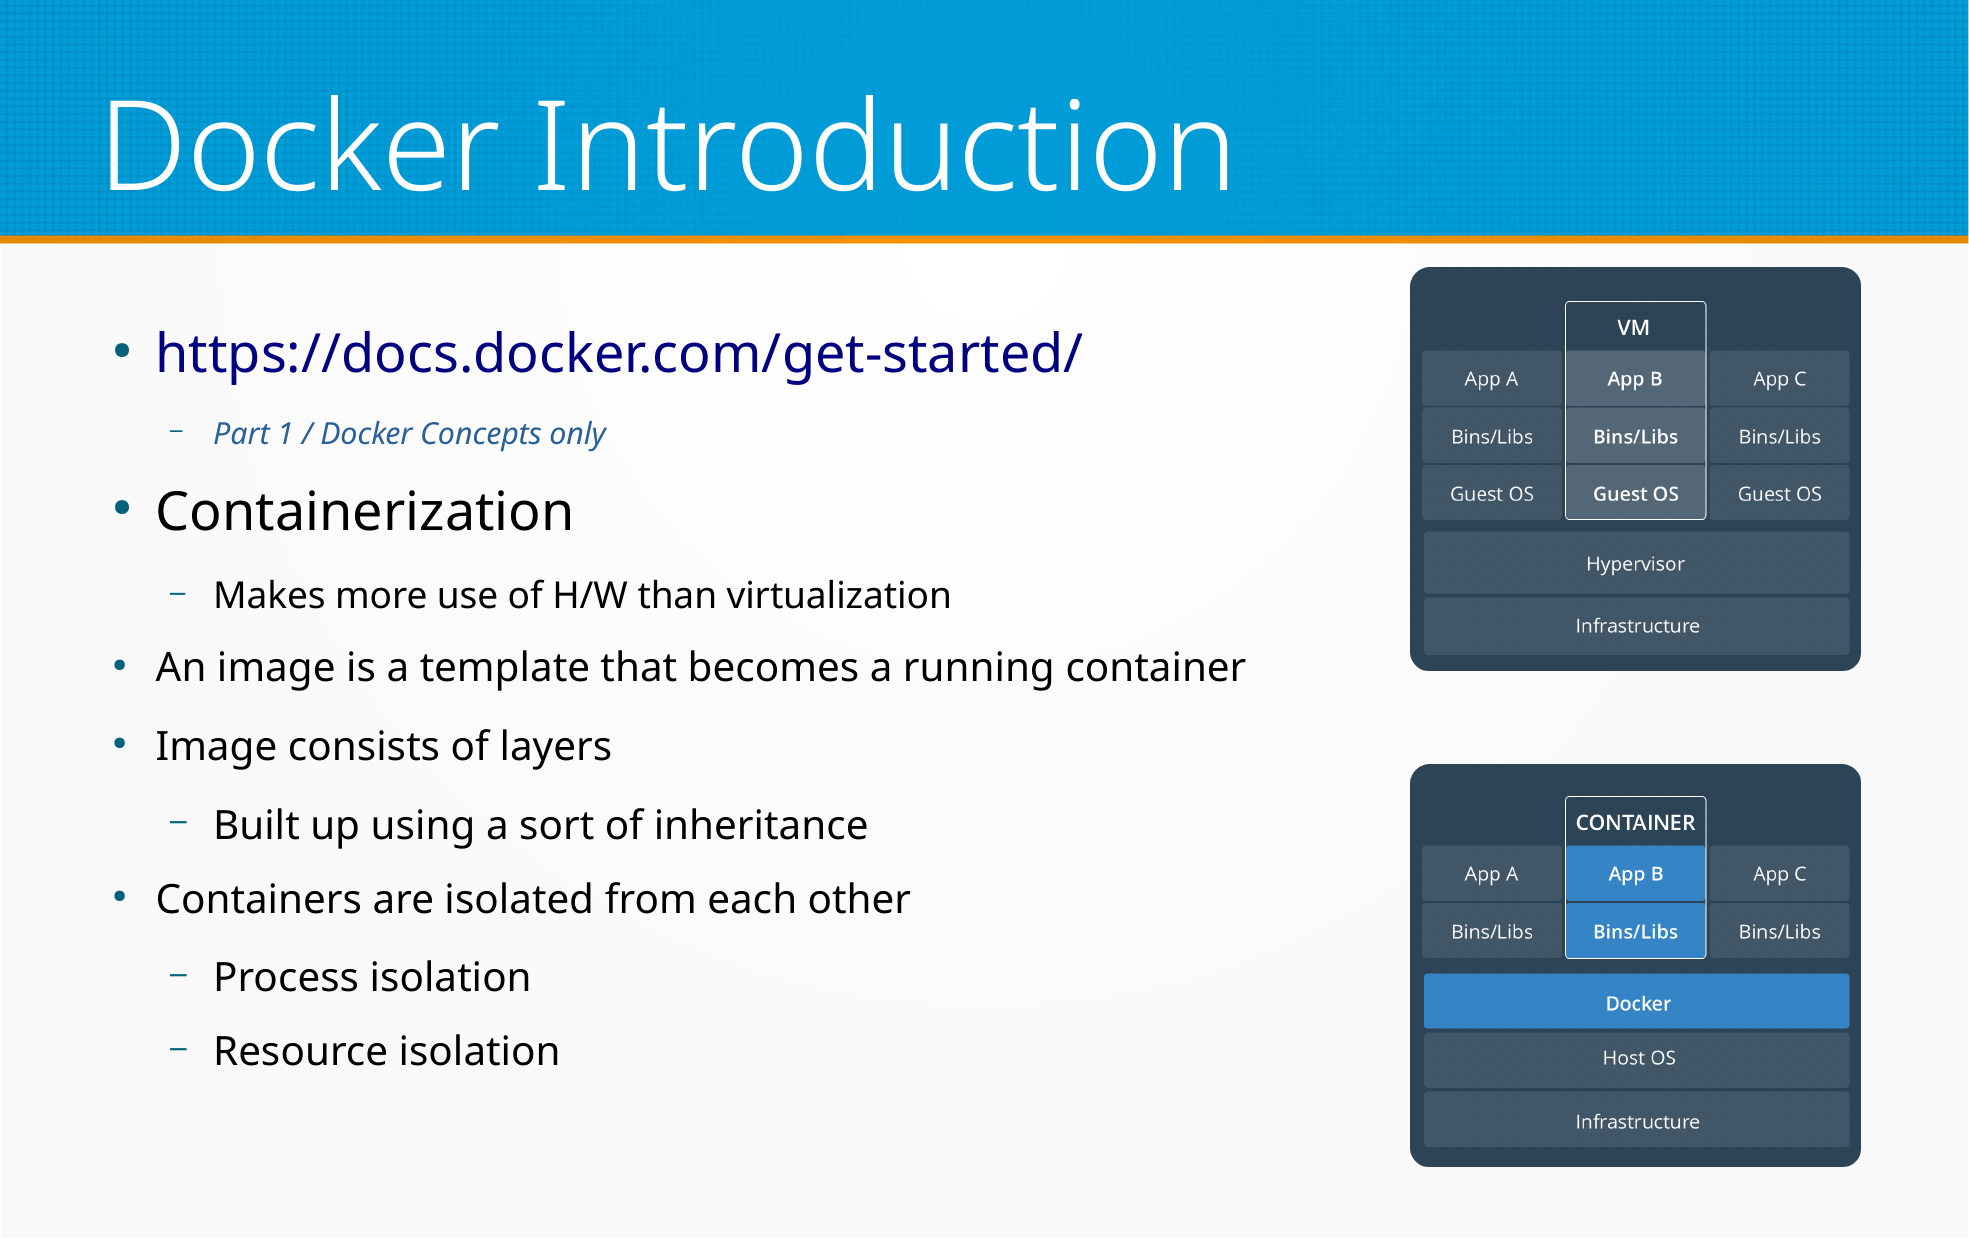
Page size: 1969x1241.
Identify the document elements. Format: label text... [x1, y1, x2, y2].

title Docker Introduction [98, 19, 1870, 227]
picture [0, 236, 1969, 1241]
list https://docs.docker.com/get-started/ Part 1 / Docker Concepts only Containerization Makes more use of H/W than virtualization An image is a template that becomes a running container Image consists of layers Built up using a sort of inheritance Containers are isolated from each other Process isolation Resource isolation [98, 315, 1861, 1081]
